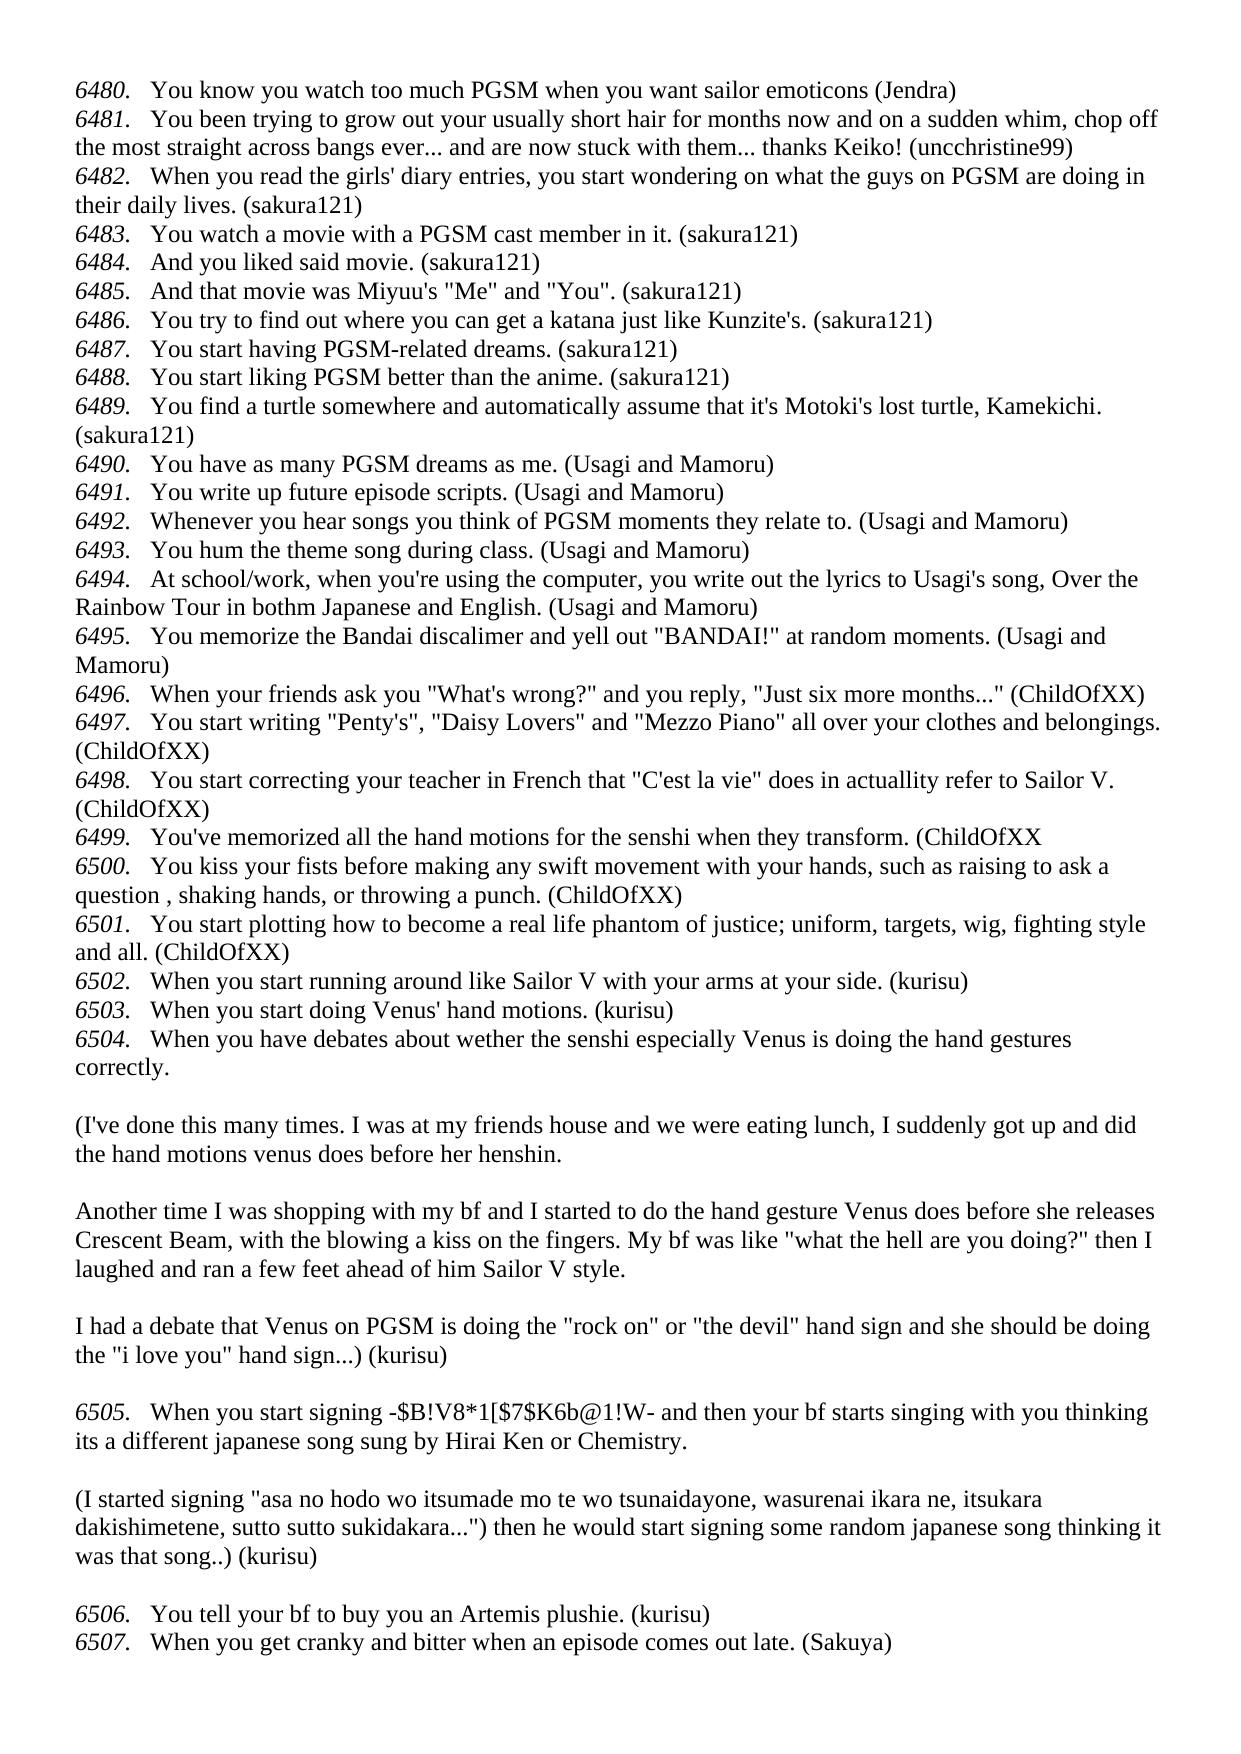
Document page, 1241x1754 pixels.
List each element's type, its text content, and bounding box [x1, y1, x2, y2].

list And you liked said movie. (sakura121) [75, 247, 1165, 276]
list (I've done this many times. I was at my friends house and we were eating lunch, I suddenly got up and did the hand motions venus does before her henshin. [75, 1110, 1165, 1167]
list Whenever you hear songs you think of PGSM moments they relate to. (Usagi and Mamoru) [75, 506, 1165, 535]
list You been trying to grow out your usually short hair for months now and on a sudden whim, chop off the most straight across bangs ever... and are now stuck with them... thanks Keiko! (uncchristine99) [75, 104, 1165, 161]
list When you start running around like Sailor V with your arms at your side. (kurisu) [75, 966, 1165, 995]
list You kiss your fists before making any swift movement with your hands, such as raising to ask a question , shaking hands, or throwing a punch. (ChildOfXX) [75, 851, 1165, 909]
list You memorize the Bandai discalimer and yell out "BANDAI!" at random moments. (Usagi and Mamoru) [75, 621, 1165, 679]
list When you read the girls' diary entries, you start wondering on what the guys on PGSM are doing in their daily lives. (sakura121) [75, 161, 1165, 219]
list (I started signing "asa no hodo wo itsumade mo te wo tsunaidayone, wasurenai ikara ne, itsukara dakishimetene, sutto sutto sukidakara...") then he would start signing some random japanese song thinking it was that song..) (kurisu) [75, 1484, 1165, 1570]
list You start liking PGSM better than the anime. (sakura121) [75, 362, 1165, 391]
list You tell your bf to buy you an Artemis plushie. (kurisu) [75, 1599, 1165, 1627]
list I had a debate that Venus on PGSM is doing the "rock on" or "the devil" hand sign and she should be doing the "i love you" hand sign...) (kurisu) [75, 1311, 1165, 1369]
list Another time I was shopping with my bf and I started to do the hand gesture Venus does before she releases Crescent Beam, with the blowing a kiss on the fingers. My bf was like "what the hell are you doing?" then I laughed and ran a few feet ahead of him Sailor V style. [75, 1196, 1165, 1282]
list You start having PGSM-related dreams. (sakura121) [75, 334, 1165, 362]
list You have as many PGSM dreams as me. (Usagi and Mamoru) [75, 449, 1165, 477]
list You write up future episode scripts. (Usagi and Mamoru) [75, 477, 1165, 506]
list When you get cranky and bitter when an episode comes out late. (Sakuya) [75, 1627, 1165, 1656]
list You start correcting your teacher in French that "C'est la vie" does in actuallity refer to Sailor V. (ChildOfXX) [75, 765, 1165, 822]
list You start writing "Penty's", "Daisy Lovers" and "Mezzo Piano" all over your clothes and belongings. (ChildOfXX) [75, 707, 1165, 765]
list When you have debates about wether the senshi especially Venus is doing the hand gestures correctly. [75, 1024, 1165, 1081]
list You watch a movie with a PGSM cast member in it. (sakura121) [75, 219, 1165, 247]
list You hum the theme song during class. (Usagi and Mamoru) [75, 535, 1165, 564]
list You find a turtle somewhere and automatically assume that it's Motoki's lost turtle, Kamekichi. (sakura121) [75, 391, 1165, 449]
list You've memorized all the hand motions for the senshi when they transform. (ChildOfXX [75, 822, 1165, 851]
list When you start doing Venus' hand motions. (kurisu) [75, 995, 1165, 1024]
list When you start signing -$B!V8*1[$7$K6b@1!W- and then your bf starts singing with you thinking its a different japanese song sung by Hirai Ken or Chemistry. [75, 1397, 1165, 1455]
list You start plotting how to become a real life phantom of justice; uniform, targets, wig, fighting style and all. (ChildOfXX) [75, 909, 1165, 966]
list You try to find out where you can get a katana just like Kunzite's. (sakura121) [75, 305, 1165, 334]
list When your friends ask you "What's wrong?" and you reply, "Just six more months..." (ChildOfXX) [75, 679, 1165, 707]
list You know you watch too much PGSM when you want sailor emoticons (Jendra) [75, 75, 1165, 104]
list At school/work, when you're using the computer, you write out the lyrics to Usagi's song, Over the Rainbow Tour in bothm Japanese and English. (Usagi and Mamoru) [75, 564, 1165, 621]
list And that movie was Miyuu's "Me" and "You". (sakura121) [75, 276, 1165, 305]
